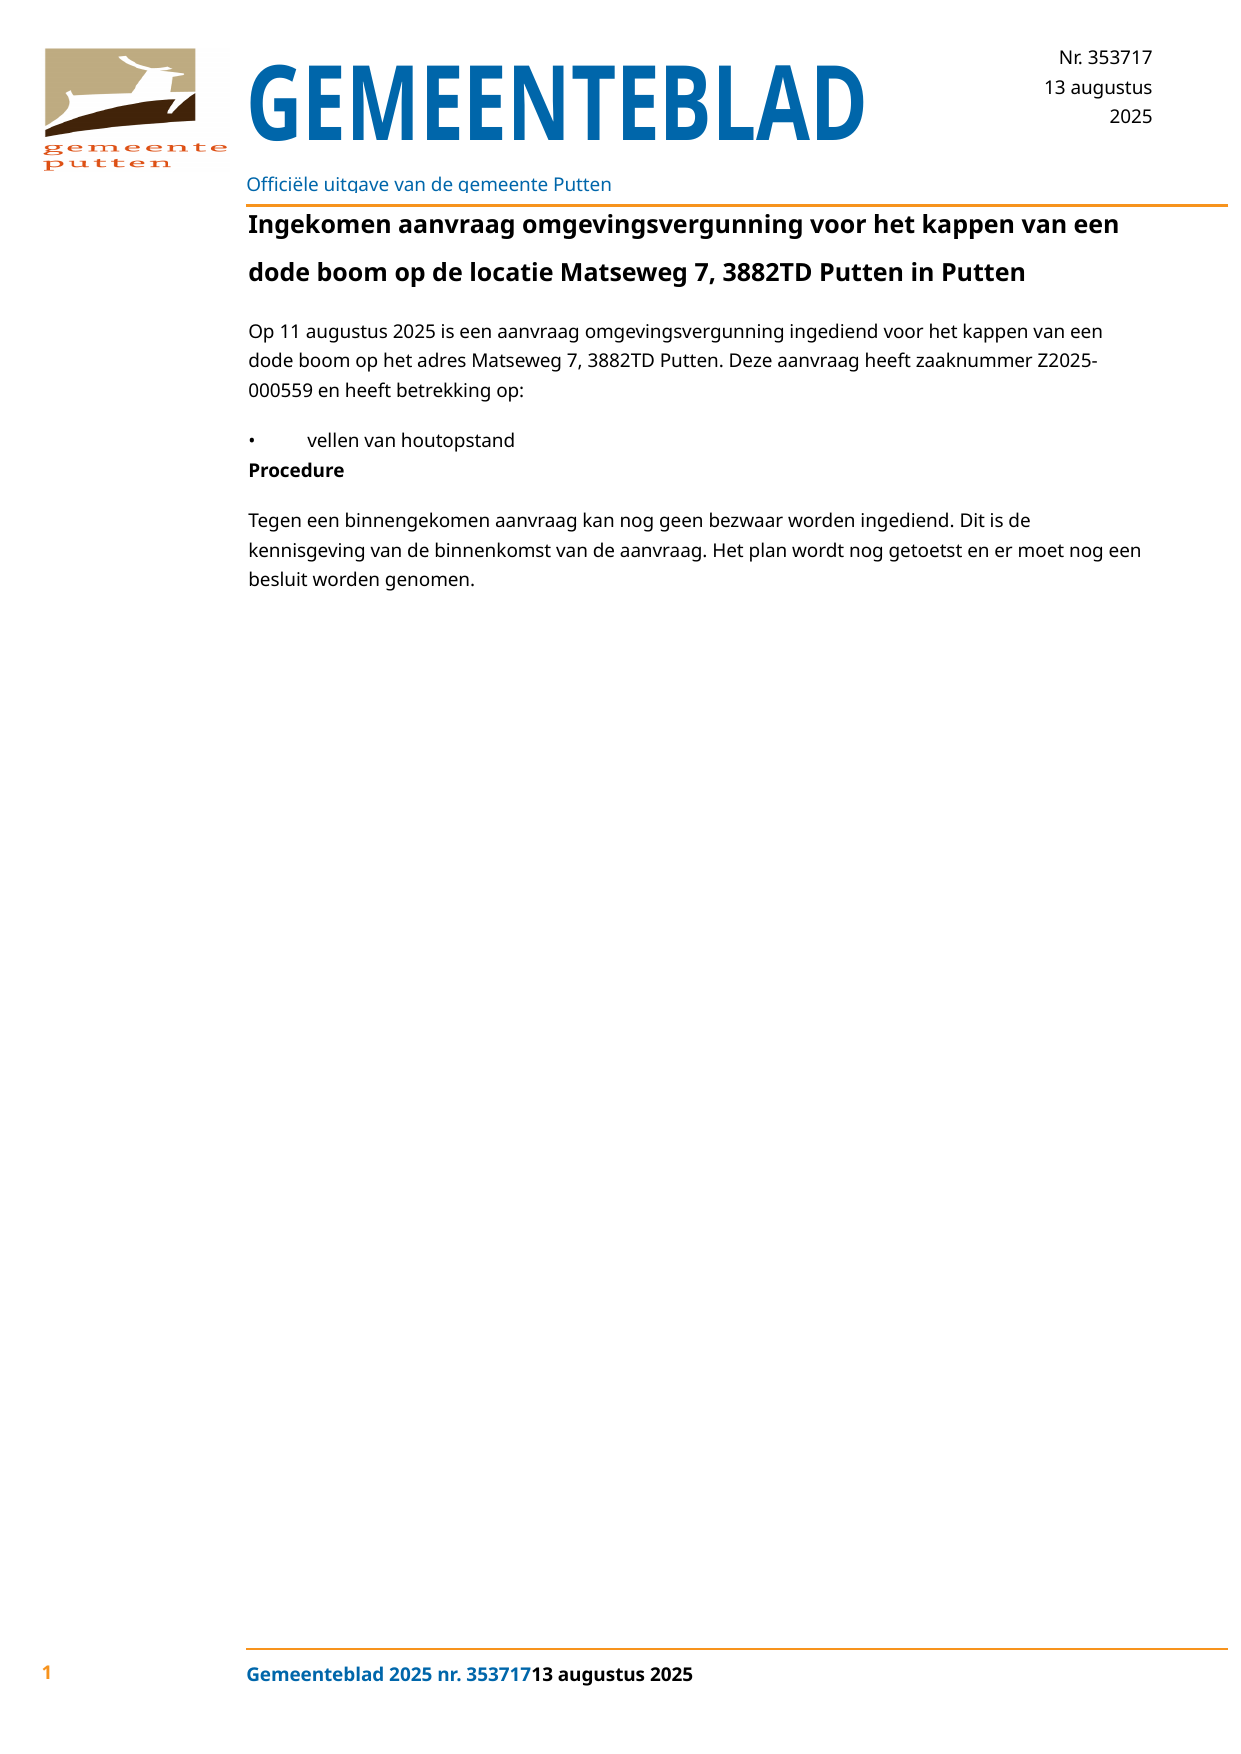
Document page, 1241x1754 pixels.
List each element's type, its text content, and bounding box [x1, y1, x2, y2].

text Ingekomen aanvraag omgevingsvergunning voor het kappen van een dode boom op de locatie Matseweg 7, 3882TD Putten in Putten [248, 207, 1152, 288]
picture [41, 47, 231, 172]
text Tegen een binnengekomen aanvraag kan nog geen bezwaar worden ingediend. Dit is de kennisgeving van de binnenkomst van de aanvraag. Het plan wordt nog getoetst en er moet nog een besluit worden genomen. [248, 507, 1152, 592]
text Op 11 augustus 2025 is een aanvraag omgevingsvergunning ingediend voor het kappen van een dode boom op het adres Matseweg 7, 3882TD Putten. Deze aanvraag heeft zaaknummer Z2025-000559 en heeft betrekking op: [248, 318, 1152, 403]
list vellen van houtopstand [248, 427, 1152, 453]
text Procedure [248, 457, 1152, 483]
